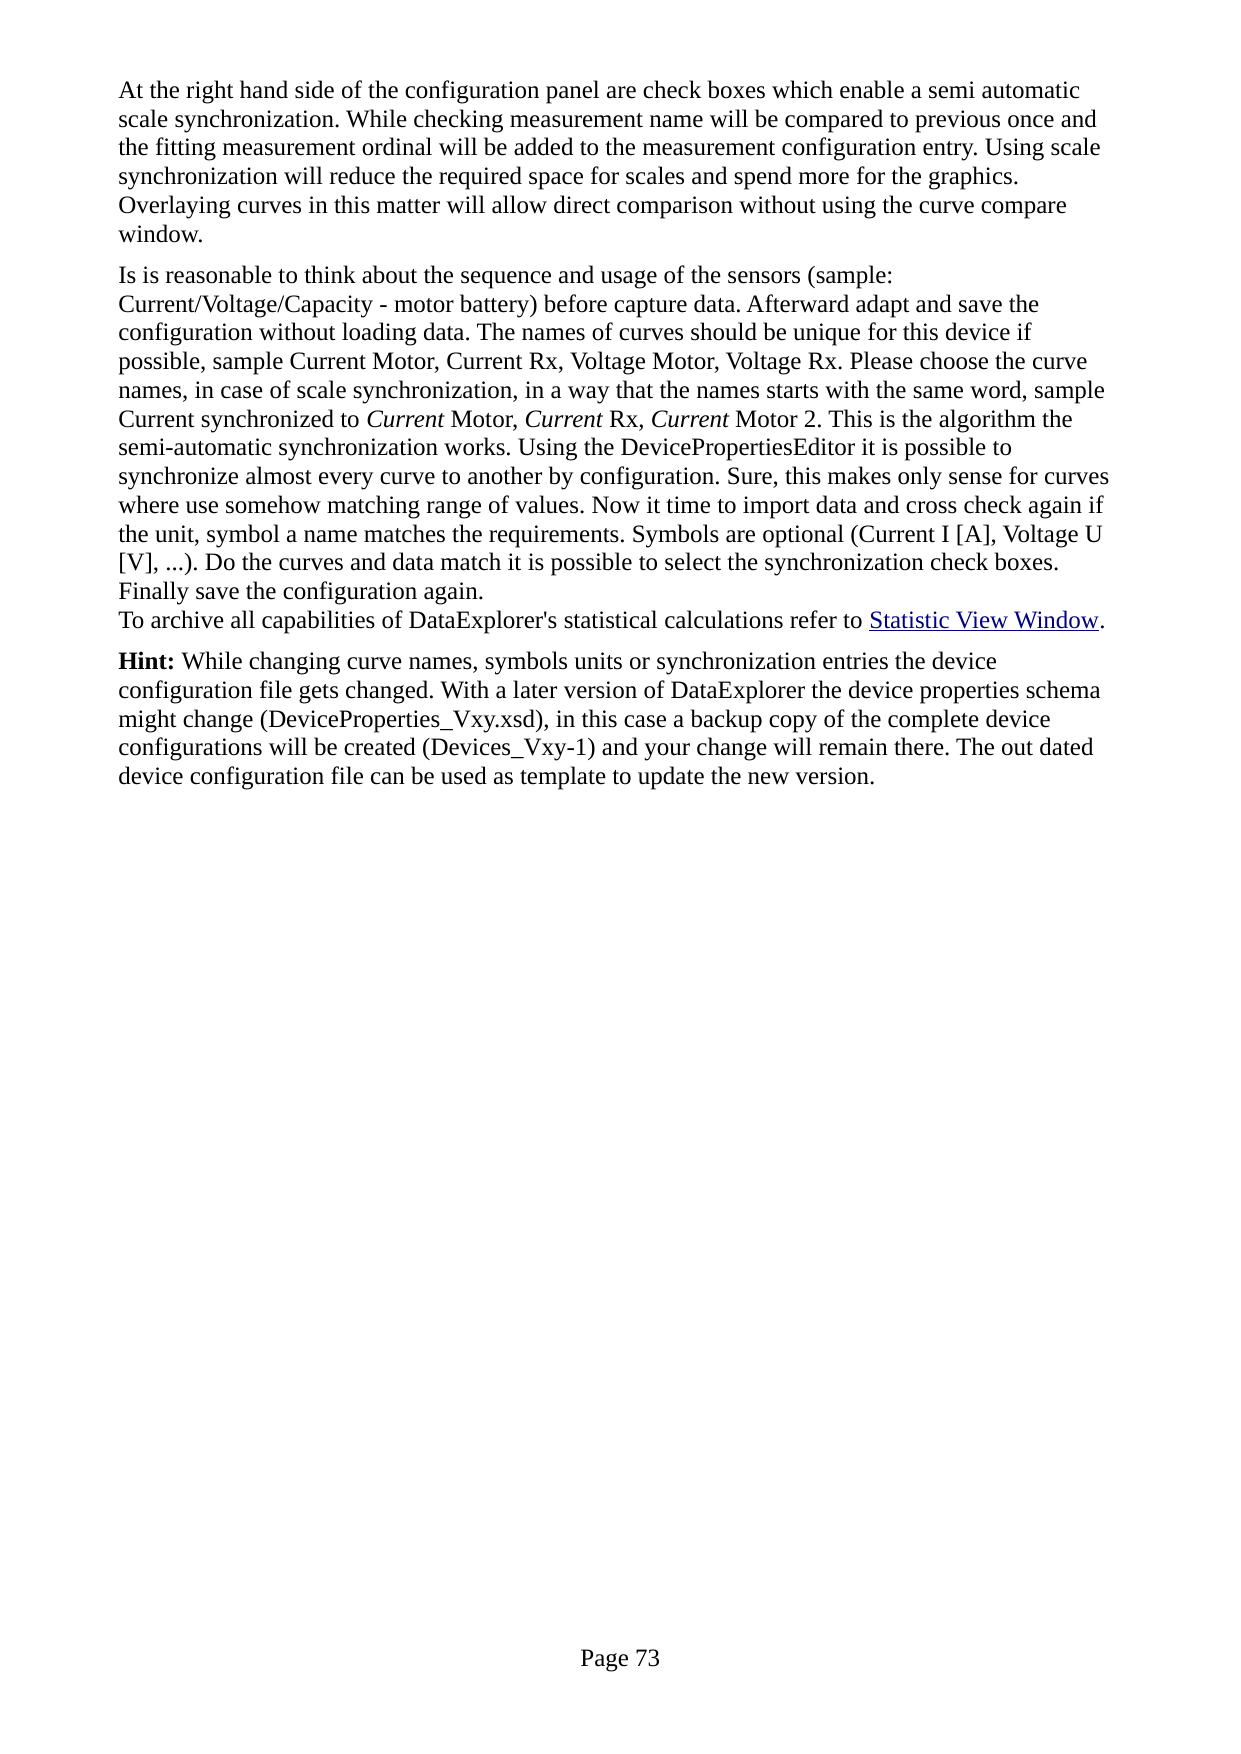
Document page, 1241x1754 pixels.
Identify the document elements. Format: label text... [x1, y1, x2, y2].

text Is is reasonable to think about the sequence and usage of the sensors (sample: Current/Voltage/Capacity - motor battery) before capture data. Afterward adapt and save the configuration without loading data. The names of curves should be unique for this device if possible, sample Current Motor, Current Rx, Voltage Motor, Voltage Rx. Please choose the curve names, in case of scale synchronization, in a way that the names starts with the same word, sample Current synchronized to Current Motor, Current Rx, Current Motor 2. This is the algorithm the semi-automatic synchronization works. Using the DevicePropertiesEditor it is possible to synchronize almost every curve to another by configuration. Sure, this makes only sense for curves where use somehow matching range of values. Now it time to import data and cross check again if the unit, symbol a name matches the requirements. Symbols are optional (Current I [A], Voltage U [V], ...). Do the curves and data match it is possible to select the synchronization check boxes. Finally save the configuration again. To archive all capabilities of DataExplorer's statistical calculations refer to Statistic View Window. [118, 260, 1122, 634]
text At the right hand side of the configuration panel are check boxes which enable a semi automatic scale synchronization. While checking measurement name will be compared to previous once and the fitting measurement ordinal will be added to the measurement configuration entry. Using scale synchronization will reduce the required space for scales and spend more for the graphics. Overlaying curves in this matter will allow direct comparison without using the curve compare window. [118, 75, 1122, 247]
text Hint: While changing curve names, symbols units or synchronization entries the device configuration file gets changed. With a later version of DataExplorer the device properties schema might change (DeviceProperties_Vxy.xsd), in this case a backup copy of the complete device configurations will be created (Devices_Vxy-1) and your change will remain there. The out dated device configuration file can be used as template to update the new version. [118, 646, 1122, 790]
